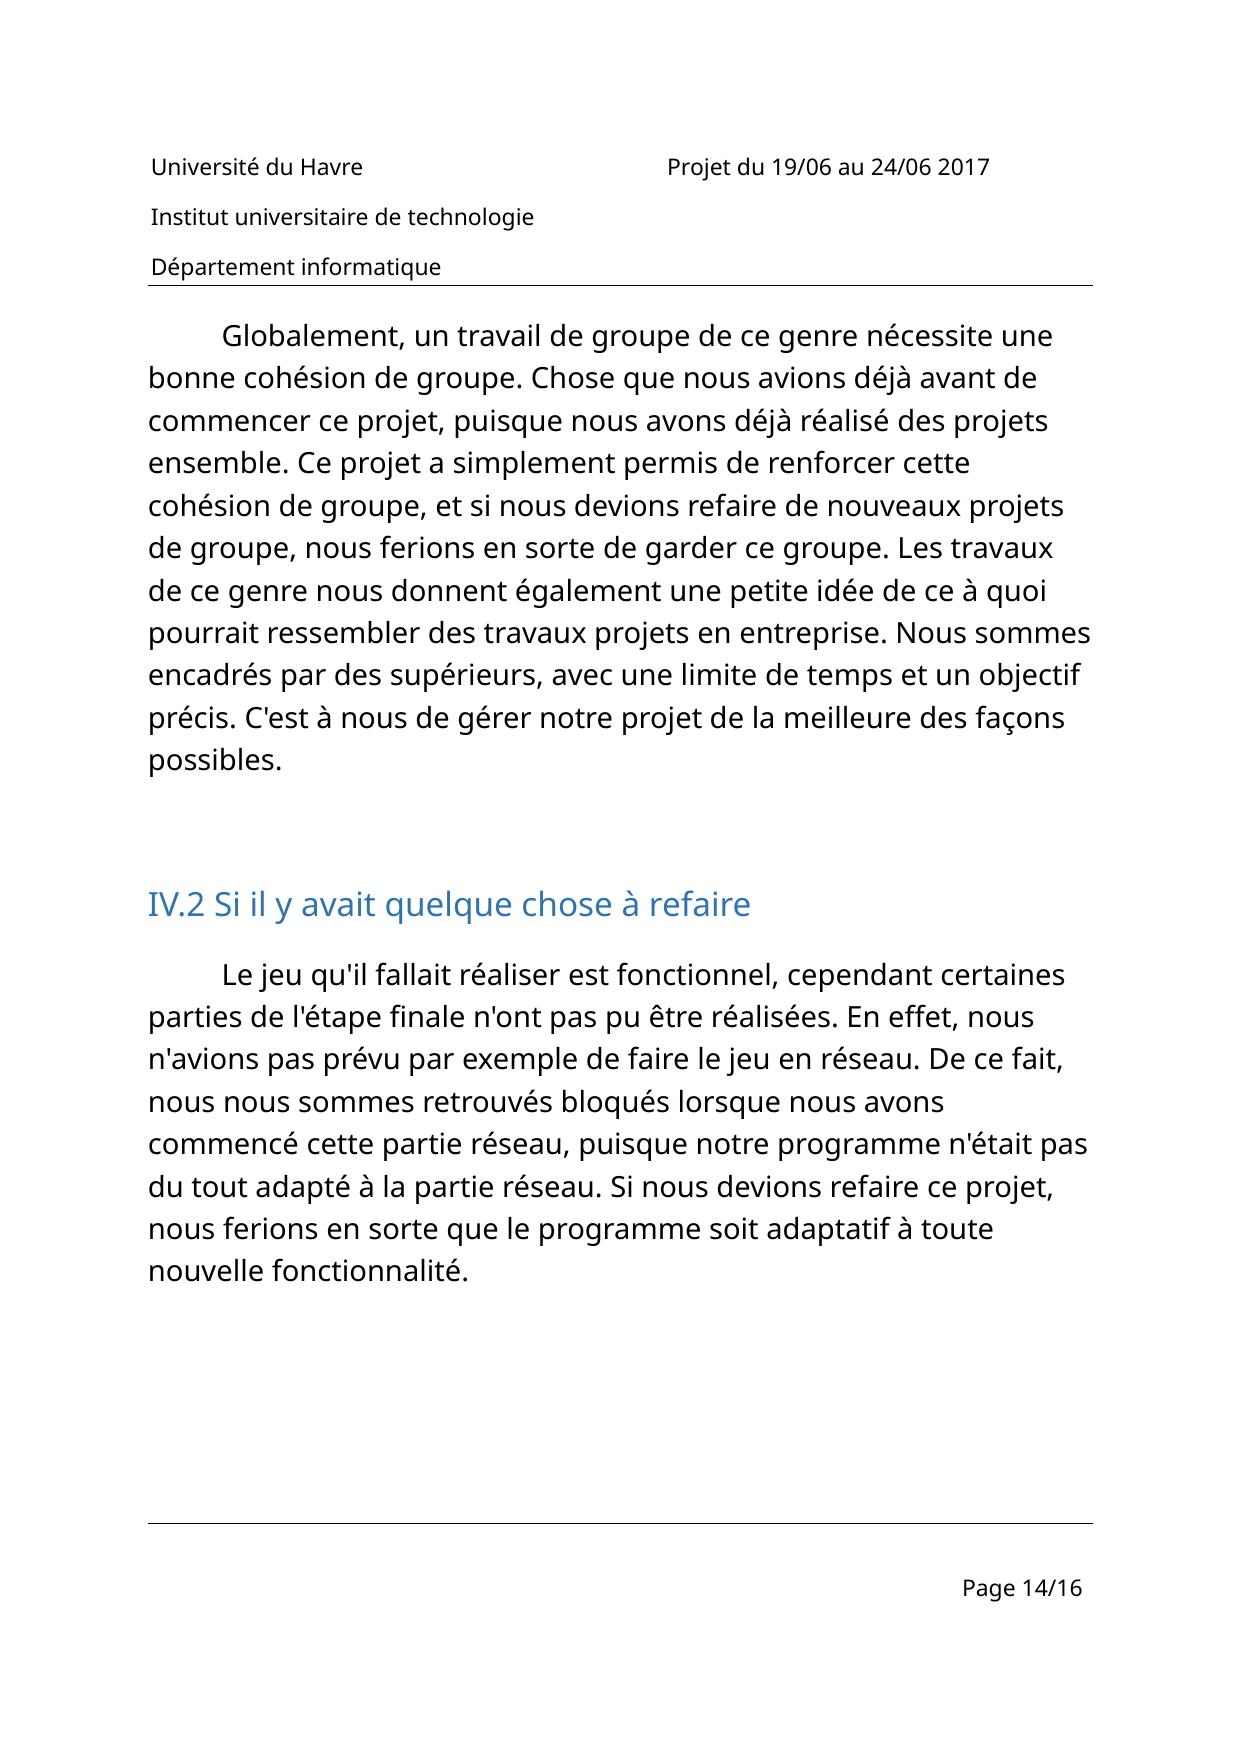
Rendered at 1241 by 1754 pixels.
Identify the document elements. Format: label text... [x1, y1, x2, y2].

subtitle Globalement, un travail de groupe de ce genre nécessite une bonne cohésion de groupe. Chose que nous avions déjà avant de commencer ce projet, puisque nous avons déjà réalisé des projets ensemble. Ce projet a simplement permis de renforcer cette cohésion de groupe, et si nous devions refaire de nouveaux projets de groupe, nous ferions en sorte de garder ce groupe. Les travaux de ce genre nous donnent également une petite idée de ce à quoi pourrait ressembler des travaux projets en entreprise. Nous sommes encadrés par des supérieurs, avec une limite de temps et un objectif précis. C'est à nous de gérer notre projet de la meilleure des façons possibles. [148, 315, 1093, 779]
subtitle IV.2 Si il y avait quelque chose à refaire [148, 880, 1093, 926]
subtitle Le jeu qu'il fallait réaliser est fonctionnel, cependant certaines parties de l'étape finale n'ont pas pu être réalisées. En effet, nous n'avions pas prévu par exemple de faire le jeu en réseau. De ce fait, nous nous sommes retrouvés bloqués lorsque nous avons commencé cette partie réseau, puisque notre programme n'était pas du tout adapté à la partie réseau. Si nous devions refaire ce projet, nous ferions en sorte que le programme soit adaptatif à toute nouvelle fonctionnalité. [148, 954, 1093, 1290]
